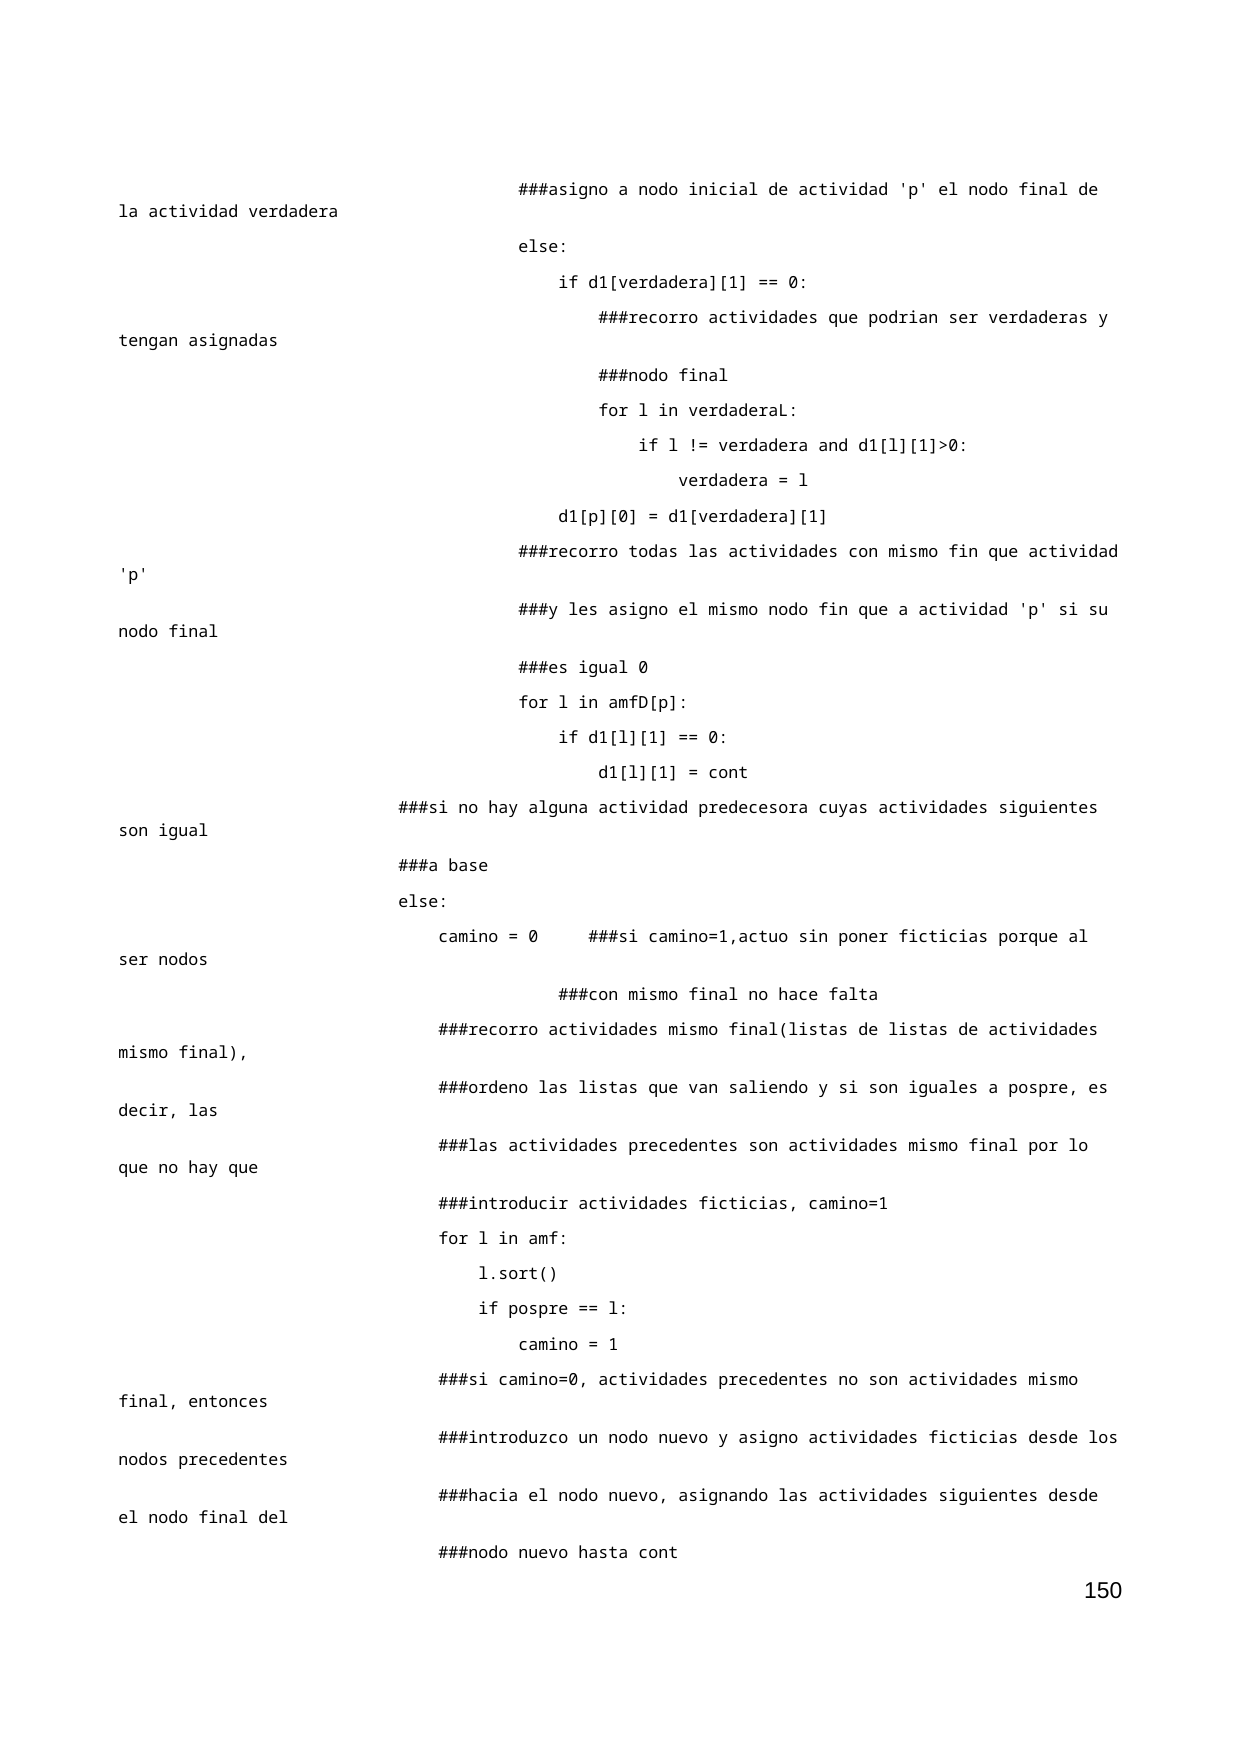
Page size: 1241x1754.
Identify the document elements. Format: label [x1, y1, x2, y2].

text [118, 177, 1122, 1564]
